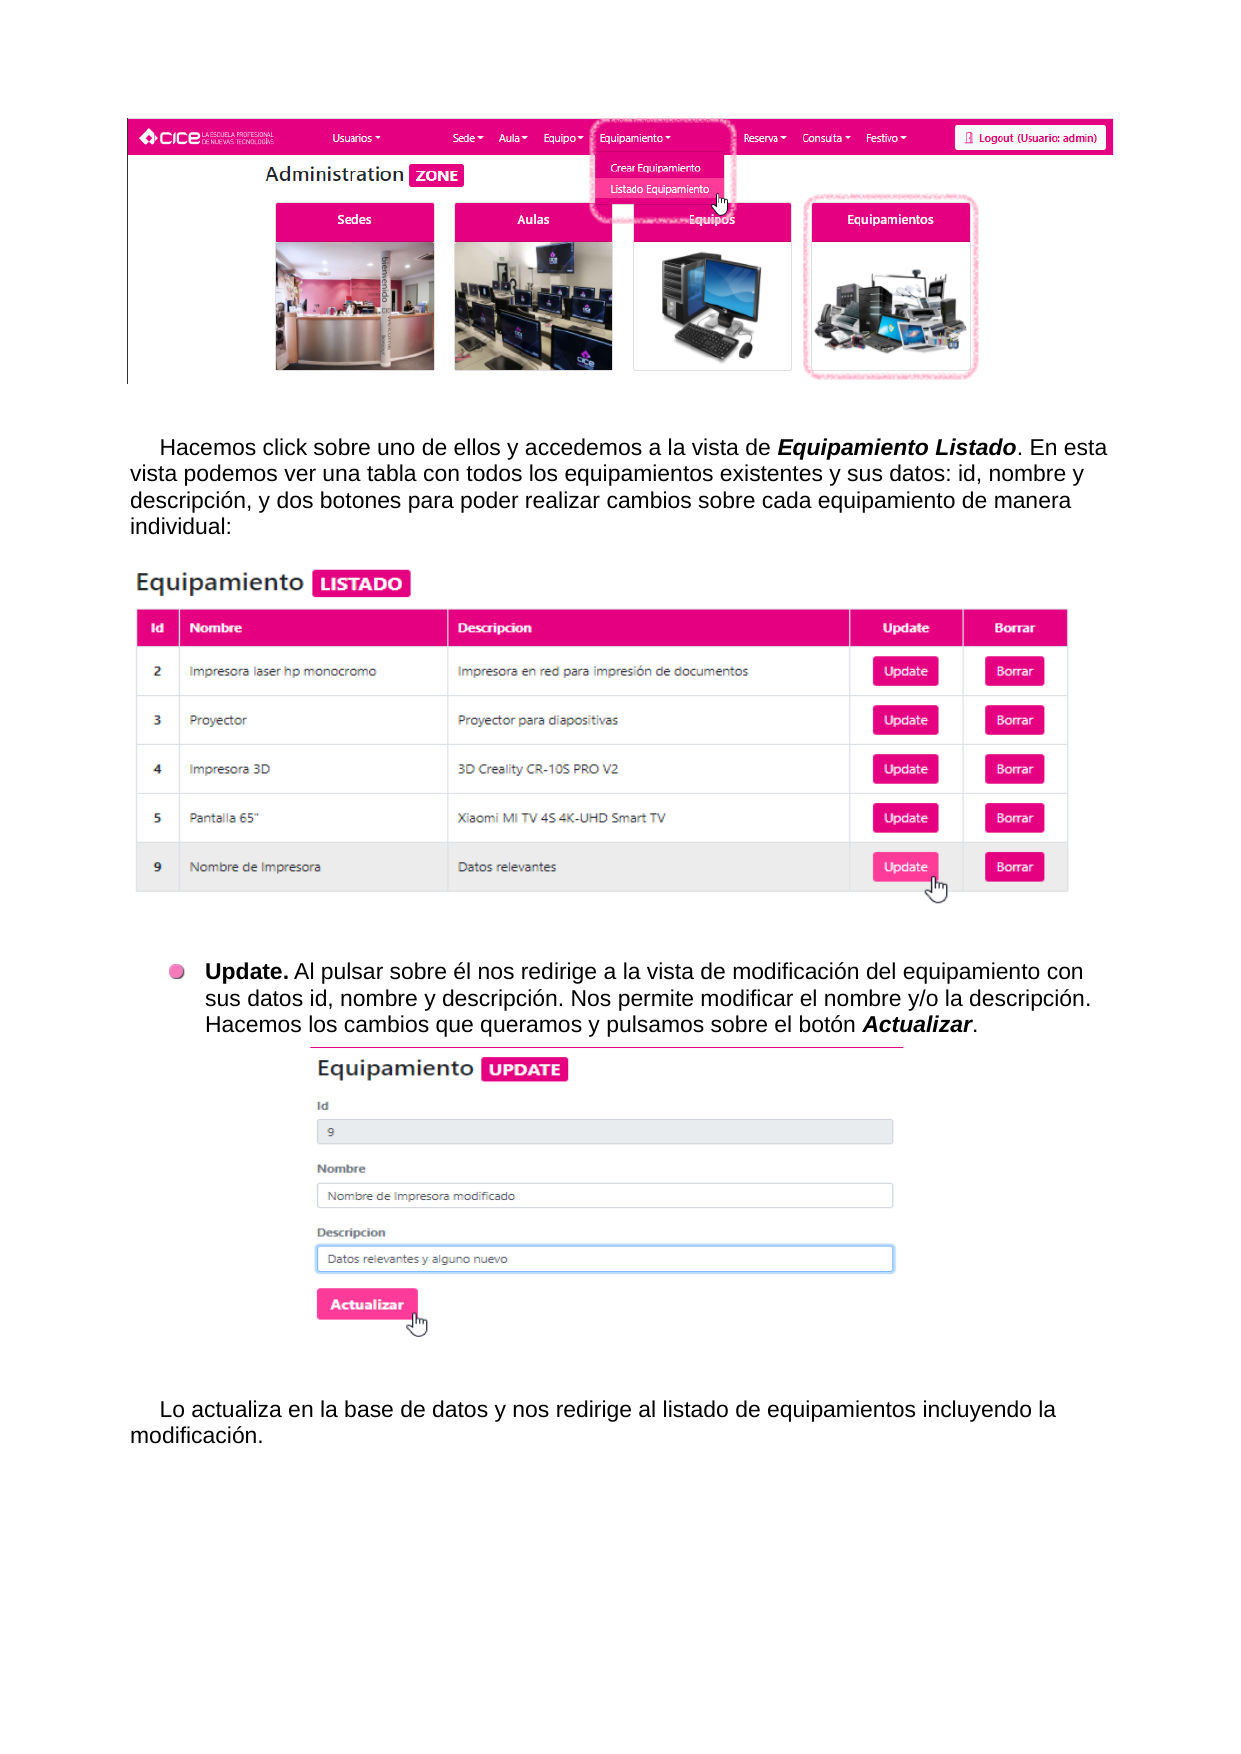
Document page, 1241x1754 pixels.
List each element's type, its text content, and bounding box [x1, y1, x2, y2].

picture [127, 118, 1114, 384]
text Hacemos click sobre uno de ellos y accedemos a la vista de Equipamiento Listado. En esta vista podemos ver una tabla con todos los equipamientos existentes y sus datos: id, nombre y descripción, y dos botones para poder realizar cambios sobre cada equipamiento de manera individual: [130, 434, 1116, 539]
picture [127, 563, 1076, 909]
picture [310, 1047, 904, 1346]
list Update. Al pulsar sobre él nos redirige a la vista de modificación del equipamiento con sus datos id, nombre y descripción. Nos permite modificar el nombre y/o la descripción. Hacemos los cambios que queramos y pulsamos sobre el botón Actualizar. [167, 958, 1122, 1037]
text Lo actualiza en la base de datos y nos redirige al listado de equipamientos incluyendo la modificación. [130, 1396, 1116, 1448]
picture [168, 963, 186, 980]
